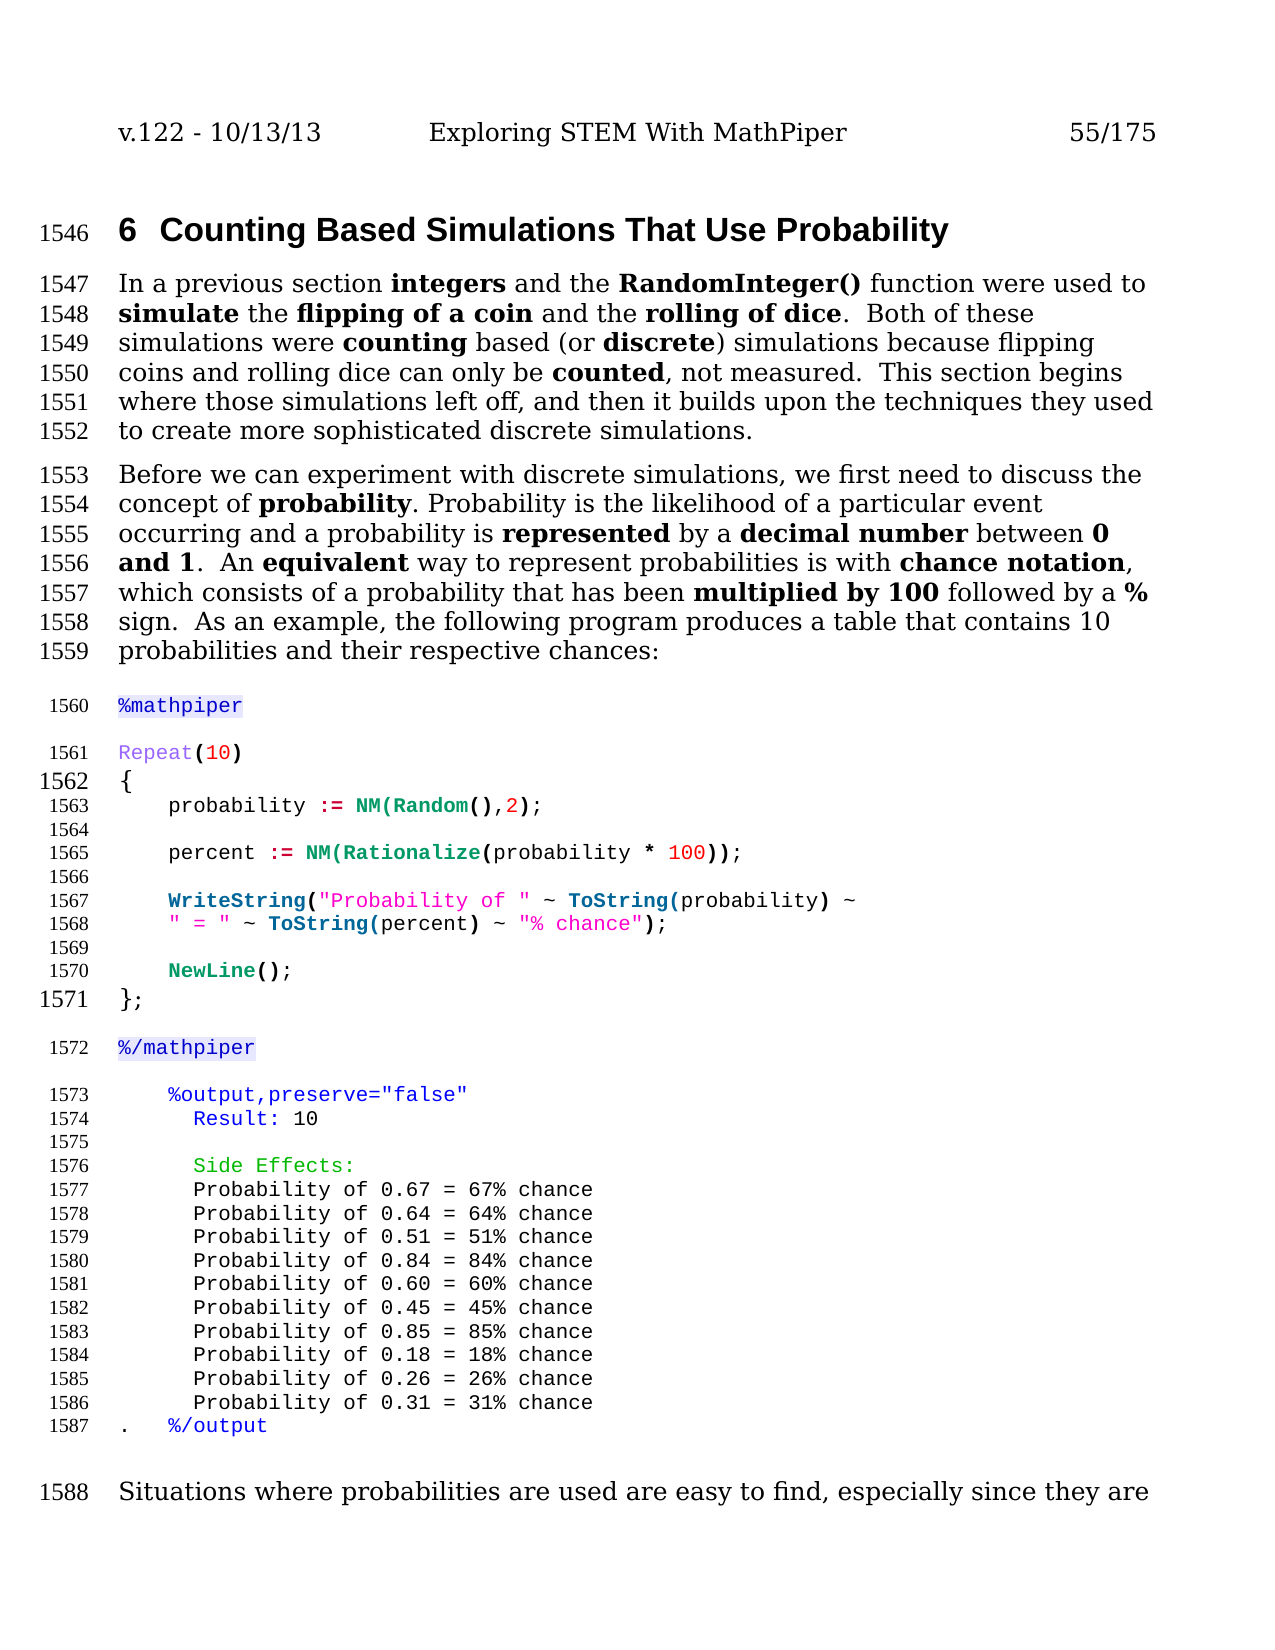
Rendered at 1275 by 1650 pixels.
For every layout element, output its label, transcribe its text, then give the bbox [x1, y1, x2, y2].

text Probability of 0.31 = 31% chance [118, 1392, 1157, 1415]
subtitle Counting Based Simulations That Use Probability [118, 210, 1157, 248]
text " = " ~ ToString(percent) ~ "% chance"); [118, 913, 1157, 937]
text Probability of 0.64 = 64% chance [118, 1202, 1157, 1226]
text Probability of 0.84 = 84% chance [118, 1250, 1157, 1273]
text %/mathpiper [118, 1037, 1157, 1061]
text Result: 10 [118, 1108, 1157, 1132]
text %output,preserve="false" [118, 1084, 1157, 1108]
text Probability of 0.51 = 51% chance [118, 1226, 1157, 1250]
text Probability of 0.26 = 26% chance [118, 1368, 1157, 1392]
text percent := NM(Rationalize(probability * 100)); [118, 842, 1157, 866]
text Probability of 0.67 = 67% chance [118, 1179, 1157, 1202]
text WriteString("Probability of " ~ ToString(probability) ~ [118, 889, 1157, 913]
text Situations where probabilities are used are easy to find, especially since they are [118, 1477, 1157, 1507]
text Before we can experiment with discrete simulations, we first need to discuss the concept of probability. Probability is the likelihood of a particular event occurring and a probability is represented by a decimal number between 0 and 1. An equivalent way to represent probabilities is with chance notation, which consists of a probability that has been multiplied by 100 followed by a % sign. As an example, the following program produces a table that contains 10 probabilities and their respective chances: [118, 460, 1157, 665]
text Repeat(10) [118, 742, 1157, 766]
text %mathpiper [118, 695, 1157, 718]
text NewLine(); [118, 961, 1157, 984]
text { [118, 766, 1157, 795]
text Probability of 0.18 = 18% chance [118, 1344, 1157, 1368]
text Side Effects: [118, 1155, 1157, 1179]
text }; [118, 984, 1157, 1013]
text Probability of 0.85 = 85% chance [118, 1321, 1157, 1344]
text Probability of 0.45 = 45% chance [118, 1297, 1157, 1321]
text . %/output [118, 1415, 1157, 1439]
text In a previous section integers and the RandomInteger() function were used to simulate the flipping of a coin and the rolling of dice. Both of these simulations were counting based (or discrete) simulations because flipping coins and rolling dice can only be counted, not measured. This section begins where those simulations left off, and then it builds upon the techniques they used to create more sophisticated discrete simulations. [118, 269, 1157, 445]
text probability := NM(Random(),2); [118, 795, 1157, 819]
text Probability of 0.60 = 60% chance [118, 1273, 1157, 1297]
